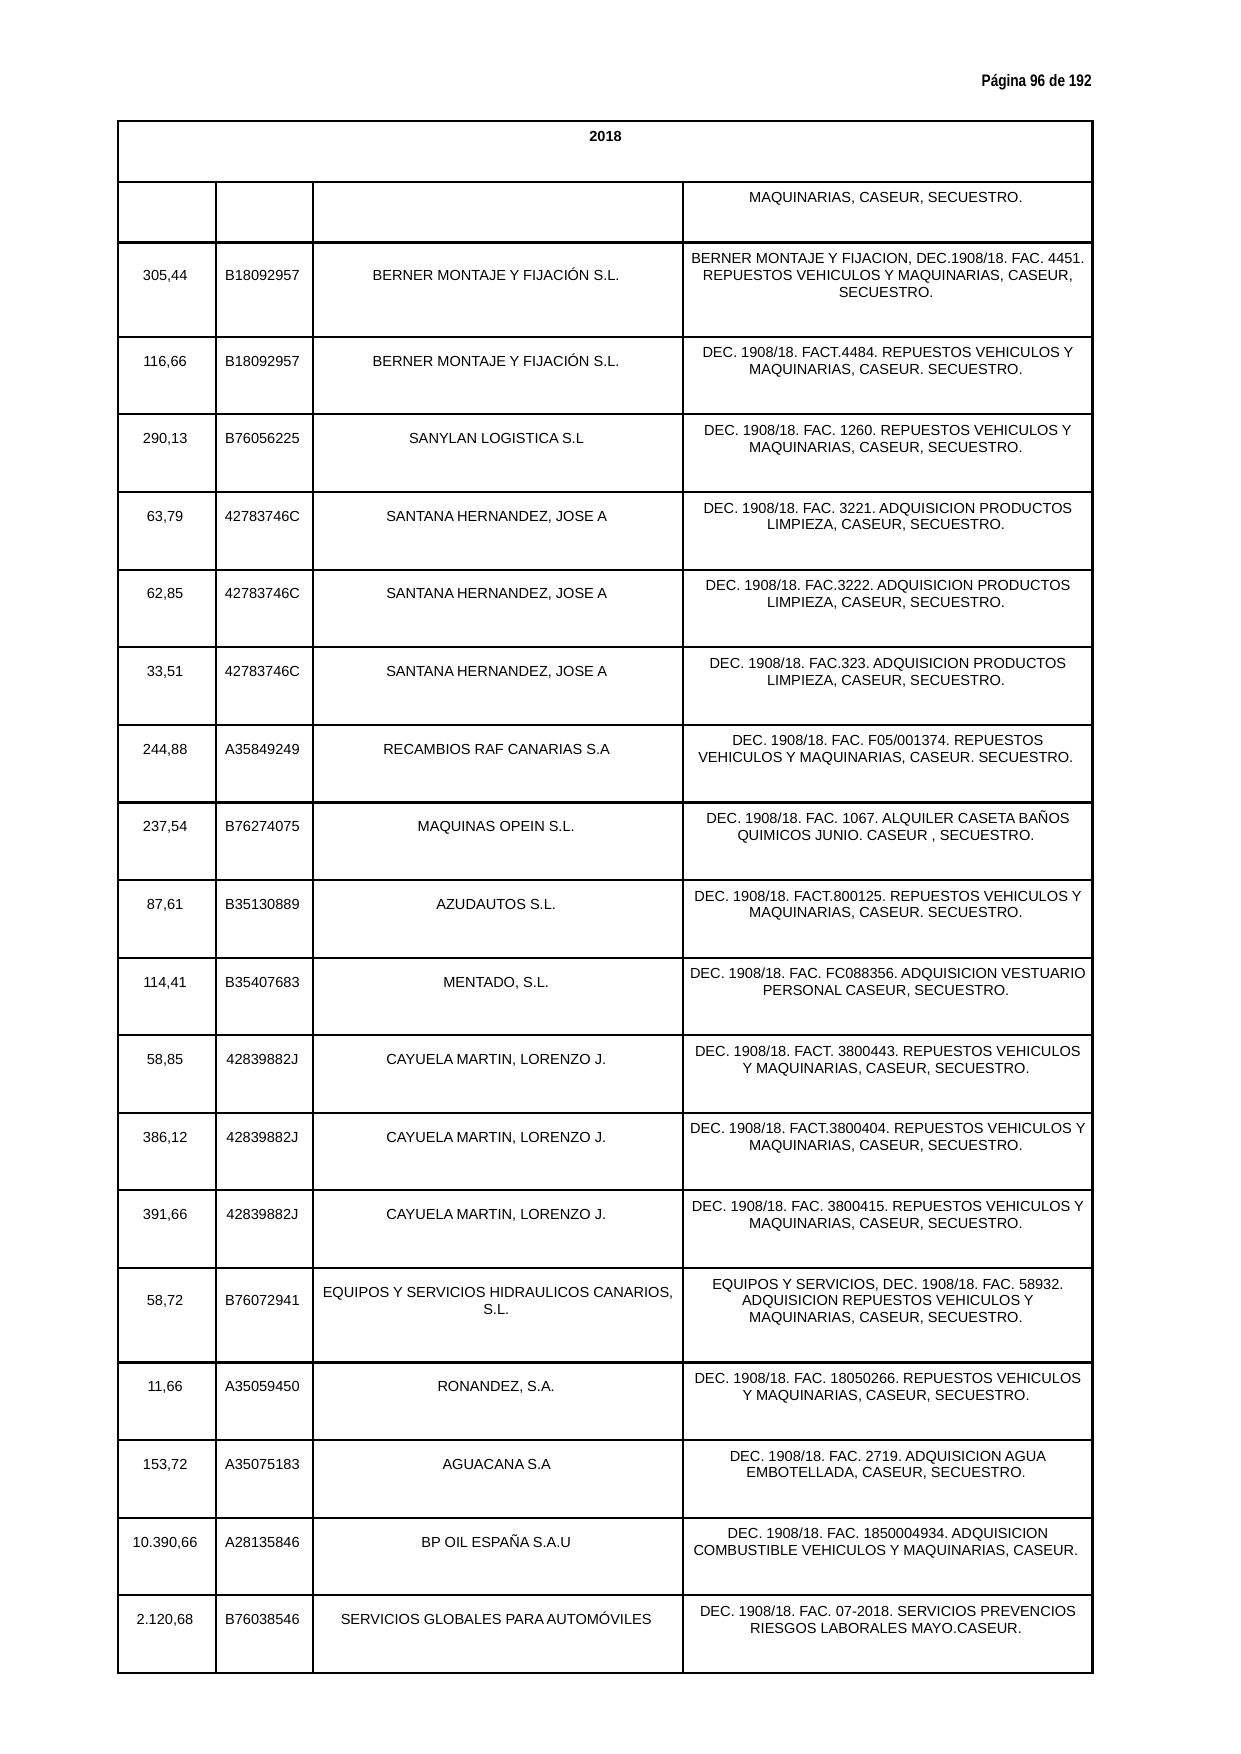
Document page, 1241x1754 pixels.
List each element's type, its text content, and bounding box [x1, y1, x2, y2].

table_cell DEC. 1908/18. FAC. 3800415. REPUESTOS VEHICULOS Y MAQUINARIAS, CASEUR, SECUESTRO. [684, 1191, 1091, 1267]
table_cell SERVICIOS GLOBALES PARA AUTOMÓVILES [314, 1596, 682, 1672]
table_cell B76056225 [217, 415, 312, 491]
table_cell A35075183 [217, 1441, 312, 1517]
table_cell DEC. 1908/18. FAC. 1067. ALQUILER CASETA BAÑOS QUIMICOS JUNIO. CASEUR , SECUESTRO. [684, 804, 1091, 879]
table_cell EQUIPOS Y SERVICIOS, DEC. 1908/18. FAC. 58932. ADQUISICION REPUESTOS VEHICULOS Y MAQUINARIAS, CASEUR, SECUESTRO. [684, 1269, 1091, 1361]
table_cell 42783746C [217, 493, 312, 568]
table_cell CAYUELA MARTIN, LORENZO J. [314, 1114, 682, 1189]
table_cell A35059450 [217, 1364, 312, 1439]
table_cell SANTANA HERNANDEZ, JOSE A [314, 648, 682, 724]
table_cell SANYLAN LOGISTICA S.L [314, 415, 682, 491]
table_cell DEC. 1908/18. FAC. 18050266. REPUESTOS VEHICULOS Y MAQUINARIAS, CASEUR, SECUESTRO. [684, 1364, 1091, 1439]
table_cell DEC. 1908/18. FACT. 3800443. REPUESTOS VEHICULOS Y MAQUINARIAS, CASEUR, SECUESTRO. [684, 1036, 1091, 1112]
table_cell [119, 183, 215, 241]
table_cell DEC. 1908/18. FAC. 3221. ADQUISICION PRODUCTOS LIMPIEZA, CASEUR, SECUESTRO. [684, 493, 1091, 568]
table_cell 42839882J [217, 1191, 312, 1267]
table_cell 305,44 [119, 244, 215, 336]
table_cell MAQUINAS OPEIN S.L. [314, 804, 682, 879]
table_cell 116,66 [119, 338, 215, 413]
table_cell 33,51 [119, 648, 215, 724]
table_cell DEC. 1908/18. FAC. 1850004934. ADQUISICION COMBUSTIBLE VEHICULOS Y MAQUINARIAS, CASEUR. [684, 1519, 1091, 1594]
table_cell 153,72 [119, 1441, 215, 1517]
table_cell B76274075 [217, 804, 312, 879]
table_cell 62,85 [119, 571, 215, 646]
table_cell BERNER MONTAJE Y FIJACIÓN S.L. [314, 244, 682, 336]
table_cell 11,66 [119, 1364, 215, 1439]
table_cell A35849249 [217, 726, 312, 801]
table_cell DEC. 1908/18. FACT.800125. REPUESTOS VEHICULOS Y MAQUINARIAS, CASEUR. SECUESTRO. [684, 881, 1091, 957]
table_cell B18092957 [217, 338, 312, 413]
table_cell 10.390,66 [119, 1519, 215, 1594]
table_cell AGUACANA S.A [314, 1441, 682, 1517]
table_cell DEC. 1908/18. FAC.323. ADQUISICION PRODUCTOS LIMPIEZA, CASEUR, SECUESTRO. [684, 648, 1091, 724]
table_cell 391,66 [119, 1191, 215, 1267]
table_cell MENTADO, S.L. [314, 959, 682, 1034]
table_cell BERNER MONTAJE Y FIJACION, DEC.1908/18. FAC. 4451. REPUESTOS VEHICULOS Y MAQUINARIAS, CASEUR, SECUESTRO. [684, 244, 1091, 336]
table_cell 42839882J [217, 1114, 312, 1189]
table_cell BERNER MONTAJE Y FIJACIÓN S.L. [314, 338, 682, 413]
table_cell 386,12 [119, 1114, 215, 1189]
table_cell 42783746C [217, 571, 312, 646]
table_cell DEC. 1908/18. FAC. 07-2018. SERVICIOS PREVENCIOS RIESGOS LABORALES MAYO.CASEUR. [684, 1596, 1091, 1672]
table_cell 58,72 [119, 1269, 215, 1361]
table_cell CAYUELA MARTIN, LORENZO J. [314, 1036, 682, 1112]
table_cell [314, 183, 682, 241]
table_cell RONANDEZ, S.A. [314, 1364, 682, 1439]
table_cell DEC. 1908/18. FAC. 1260. REPUESTOS VEHICULOS Y MAQUINARIAS, CASEUR, SECUESTRO. [684, 415, 1091, 491]
table_cell B18092957 [217, 244, 312, 336]
table_cell 42783746C [217, 648, 312, 724]
table_cell B76038546 [217, 1596, 312, 1672]
table_cell 290,13 [119, 415, 215, 491]
table_cell RECAMBIOS RAF CANARIAS S.A [314, 726, 682, 801]
table_cell 244,88 [119, 726, 215, 801]
table_cell DEC. 1908/18. FAC. 2719. ADQUISICION AGUA EMBOTELLADA, CASEUR, SECUESTRO. [684, 1441, 1091, 1517]
table_cell DEC. 1908/18. FAC. F05/001374. REPUESTOS VEHICULOS Y MAQUINARIAS, CASEUR. SECUESTRO. [684, 726, 1091, 801]
table_cell B35407683 [217, 959, 312, 1034]
table_cell B76072941 [217, 1269, 312, 1361]
table_cell 42839882J [217, 1036, 312, 1112]
table_cell 58,85 [119, 1036, 215, 1112]
table_cell MAQUINARIAS, CASEUR, SECUESTRO. [684, 183, 1091, 241]
table_cell DEC. 1908/18. FACT.4484. REPUESTOS VEHICULOS Y MAQUINARIAS, CASEUR. SECUESTRO. [684, 338, 1091, 413]
table_cell [217, 183, 312, 241]
table_cell EQUIPOS Y SERVICIOS HIDRAULICOS CANARIOS, S.L. [314, 1269, 682, 1361]
table_cell 63,79 [119, 493, 215, 568]
table_cell SANTANA HERNANDEZ, JOSE A [314, 493, 682, 568]
table_cell 2.120,68 [119, 1596, 215, 1672]
table_cell AZUDAUTOS S.L. [314, 881, 682, 957]
table_cell DEC. 1908/18. FAC. FC088356. ADQUISICION VESTUARIO PERSONAL CASEUR, SECUESTRO. [684, 959, 1091, 1034]
table_cell DEC. 1908/18. FACT.3800404. REPUESTOS VEHICULOS Y MAQUINARIAS, CASEUR, SECUESTRO. [684, 1114, 1091, 1189]
table_cell B35130889 [217, 881, 312, 957]
table_cell CAYUELA MARTIN, LORENZO J. [314, 1191, 682, 1267]
table_cell DEC. 1908/18. FAC.3222. ADQUISICION PRODUCTOS LIMPIEZA, CASEUR, SECUESTRO. [684, 571, 1091, 646]
table_cell SANTANA HERNANDEZ, JOSE A [314, 571, 682, 646]
table_cell 237,54 [119, 804, 215, 879]
table_cell 114,41 [119, 959, 215, 1034]
table_cell A28135846 [217, 1519, 312, 1594]
table_cell 87,61 [119, 881, 215, 957]
table_cell BP OIL ESPAÑA S.A.U [314, 1519, 682, 1594]
table_header 2018 [119, 122, 1091, 181]
